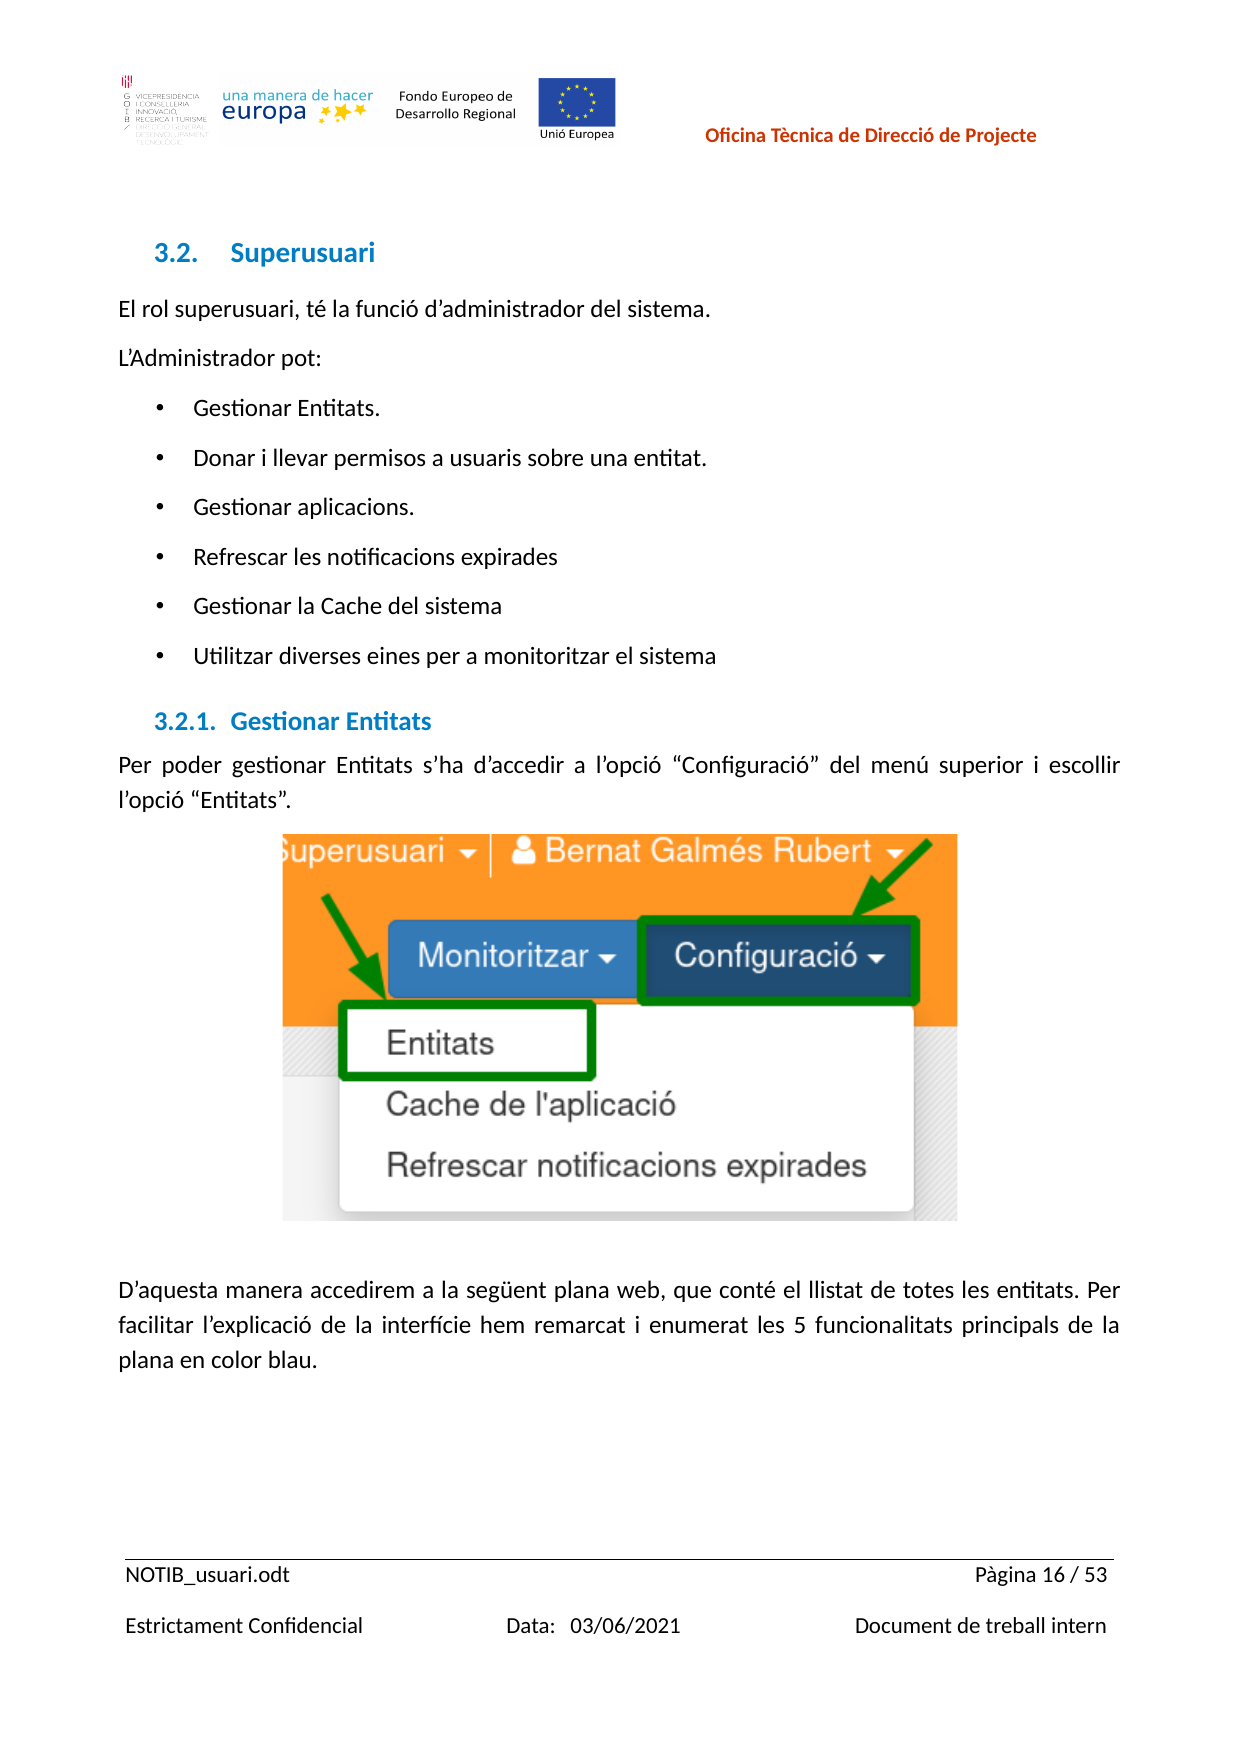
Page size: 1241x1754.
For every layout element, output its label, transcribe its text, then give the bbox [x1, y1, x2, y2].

text El rol superusuari, té la funció d’administrador del sistema. [118, 293, 1122, 323]
list Donar i llevar permisos a usuaris sobre una entitat. [156, 442, 1122, 472]
subtitle Gestionar Entitats [153, 704, 1122, 737]
picture [219, 73, 621, 147]
text Per poder gestionar Entitats s’ha d’accedir a l’opció “Configuració” del menú superior i escollir l’opció “Entitats”. [118, 750, 1122, 815]
list Gestionar la Cache del sistema [156, 590, 1122, 621]
list Gestionar Entitats. [156, 392, 1122, 423]
picture [118, 73, 213, 147]
text D’aquesta manera accedirem a la següent plana web, que conté el llistat de totes les entitats. Per facilitar l’explicació de la interfície hem remarcat i enumerat les 5 funcionalitats principals de la plana en color blau. [118, 1274, 1122, 1375]
list Utilitzar diverses eines per a monitoritzar el sistema [156, 640, 1122, 671]
list Refrescar les notificacions expirades [156, 541, 1122, 571]
picture [282, 834, 958, 1221]
text L’Administrador pot: [118, 342, 1122, 373]
subtitle Superusuari [153, 234, 1122, 269]
list Gestionar aplicacions. [156, 491, 1122, 522]
